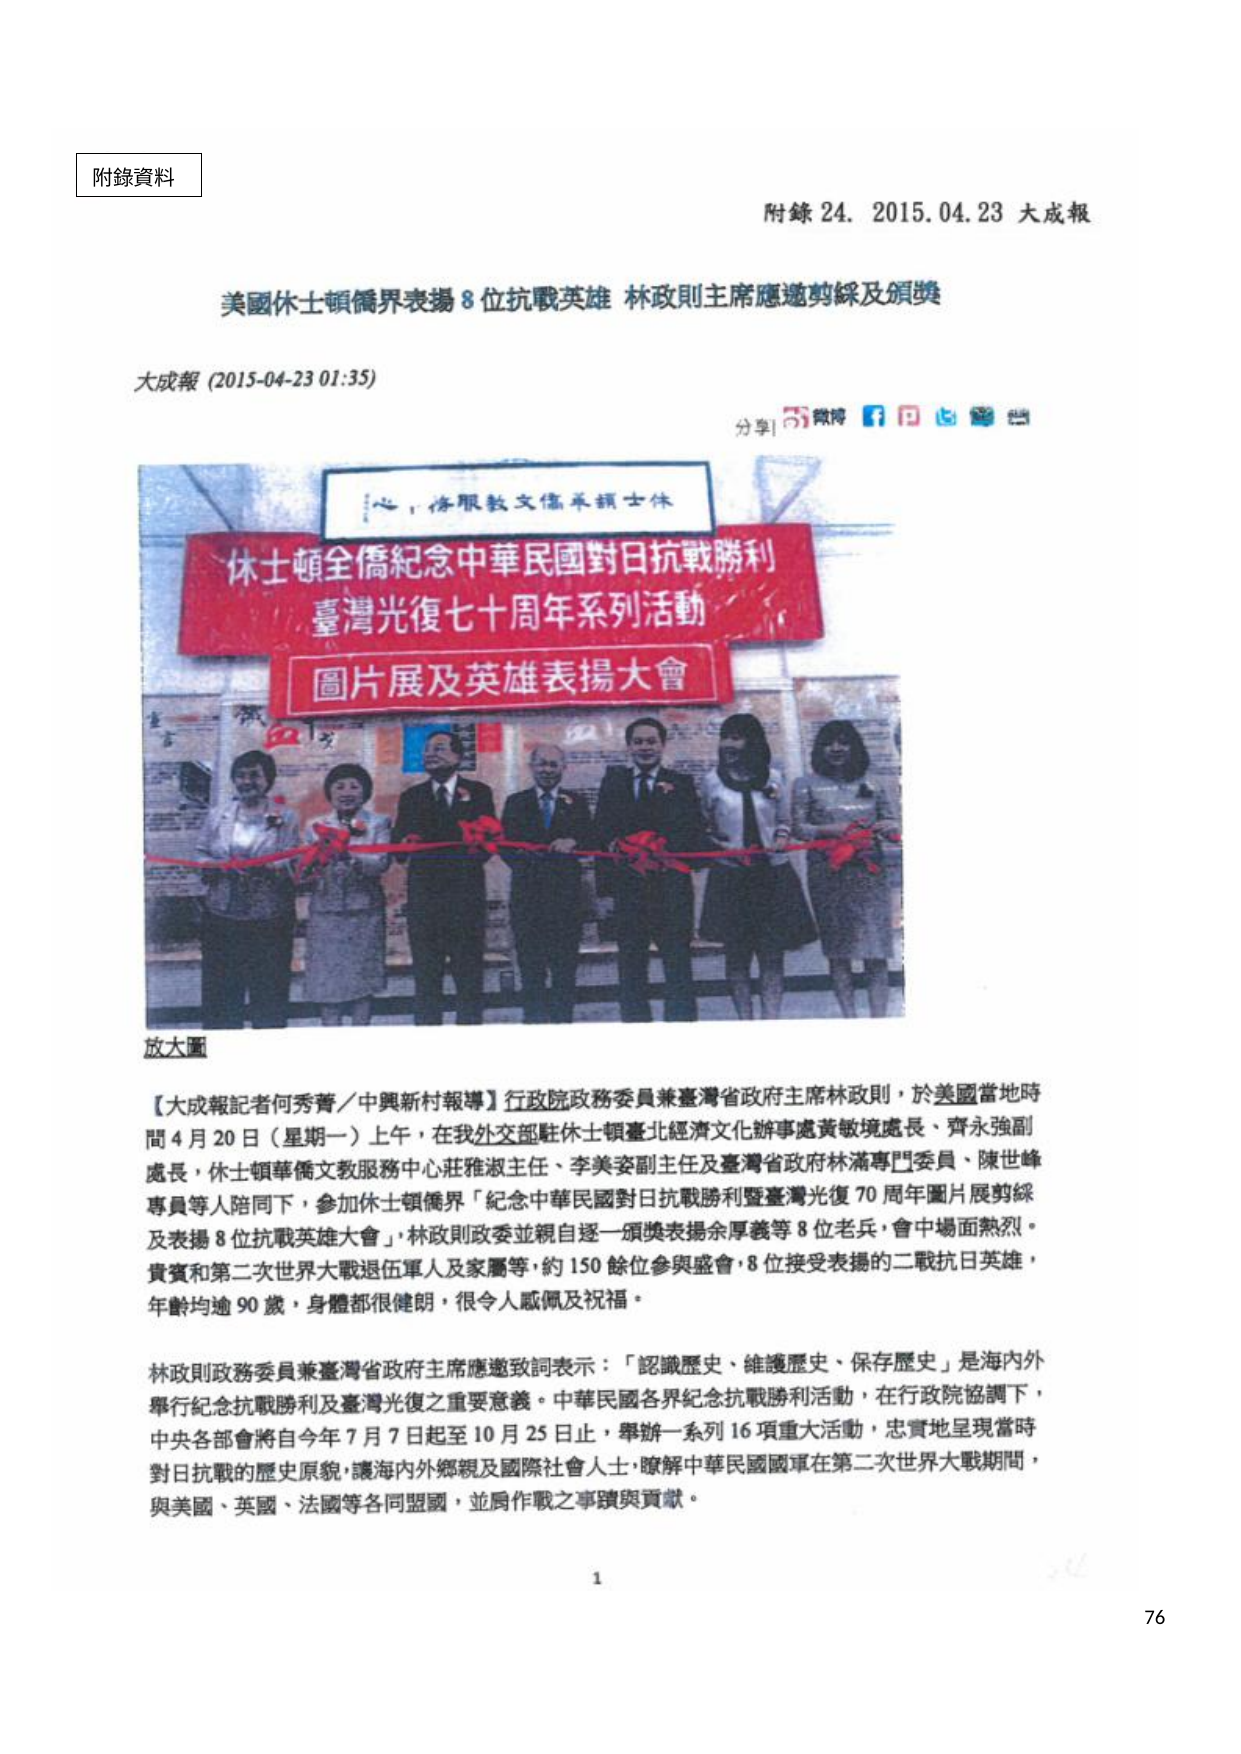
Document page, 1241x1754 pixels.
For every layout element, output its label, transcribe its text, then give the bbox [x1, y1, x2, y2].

text 附錄資料 [92, 161, 186, 189]
picture [50, 128, 1142, 1591]
